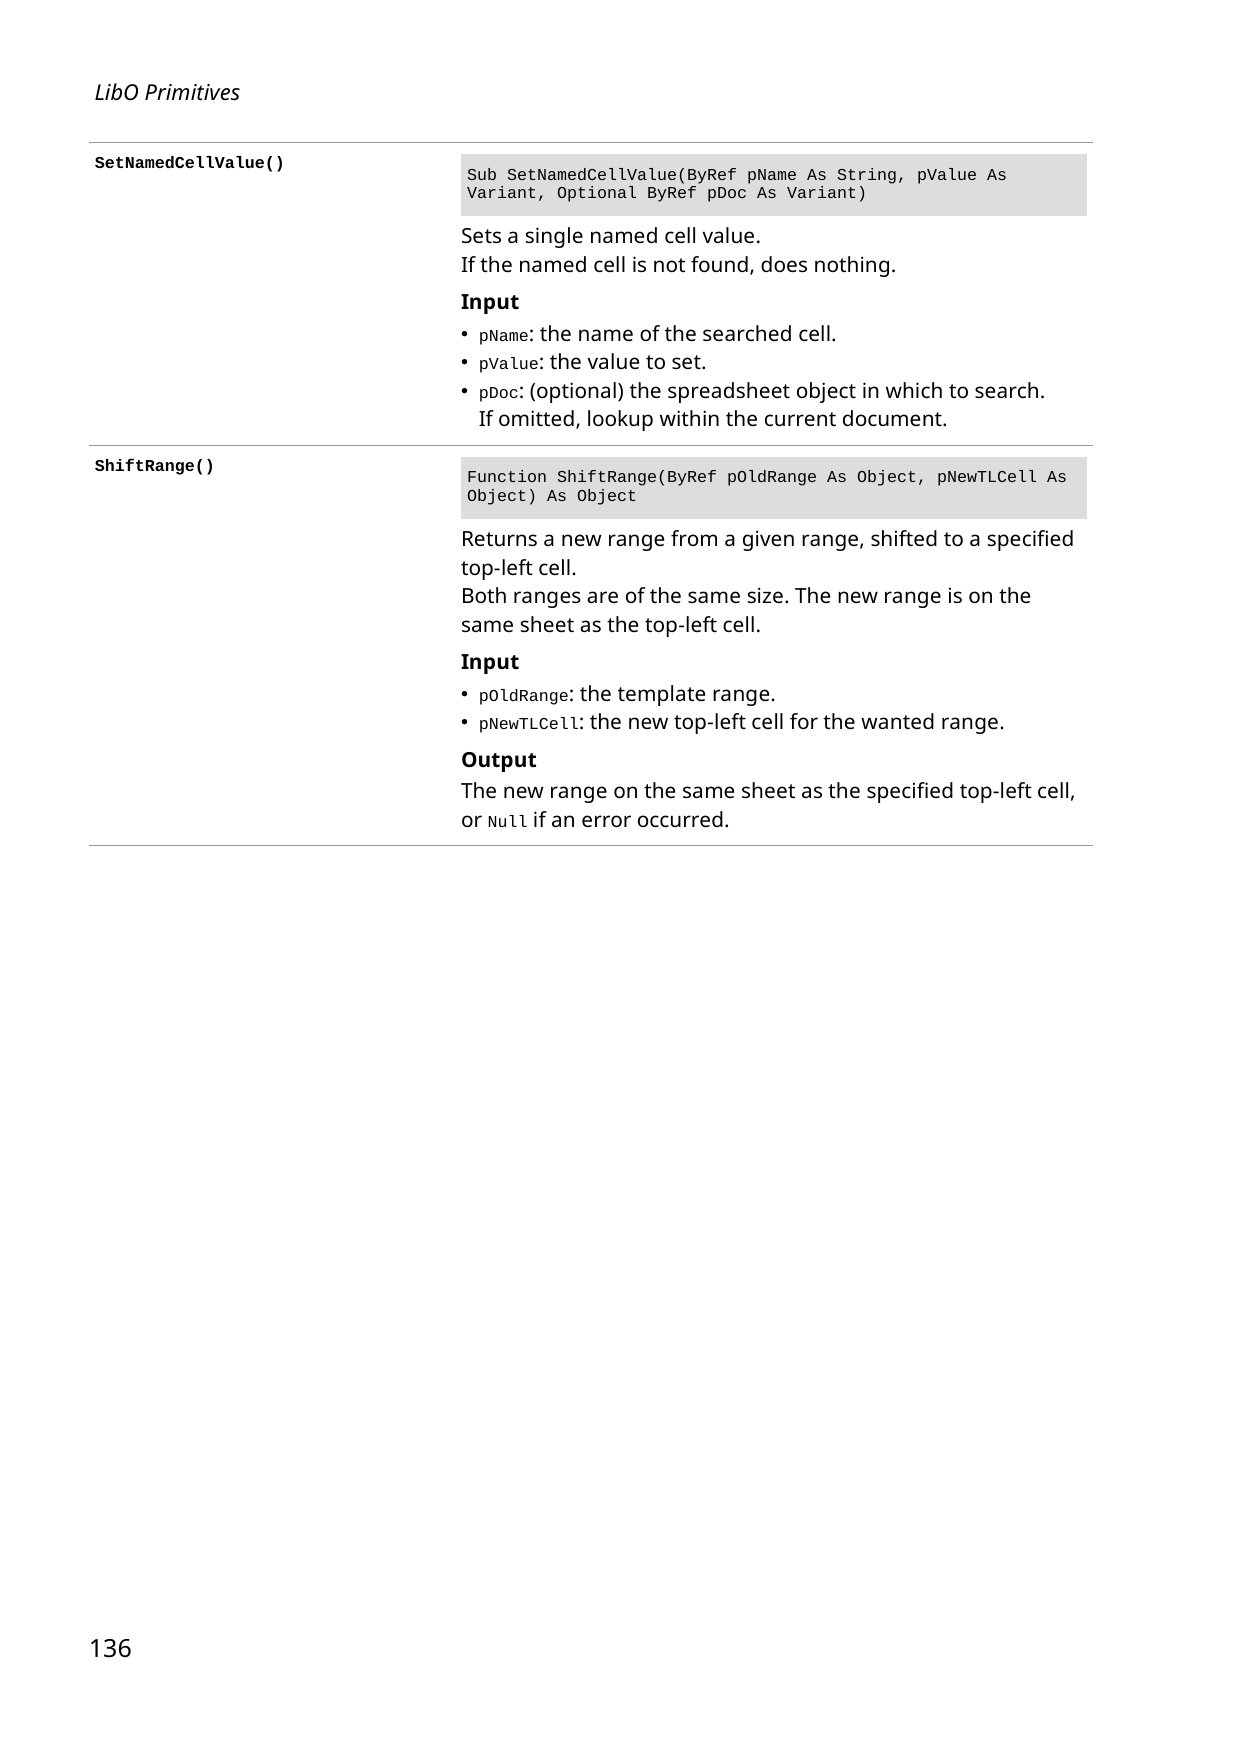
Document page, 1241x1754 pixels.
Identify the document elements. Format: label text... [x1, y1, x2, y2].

table_cell ShiftRange() [89, 446, 455, 845]
table_cell Sub SetNamedCellValue(ByRef pName As String, pValue As Variant, Optional ByRef pDoc As Variant) Sets a single named cell value. If the named cell is not found, does nothing. Input pName: the name of the searched cell. pValue: the value to set. pDoc: (optional) the spreadsheet object in which to search. If omitted, lookup within the current document. [455, 143, 1093, 445]
table_cell Function ShiftRange(ByRef pOldRange As Object, pNewTLCell As Object) As Object Returns a new range from a given range, shifted to a specified top-left cell. Both ranges are of the same size. The new range is on the same sheet as the top-left cell. Input pOldRange: the template range. pNewTLCell: the new top-left cell for the wanted range. Output The new range on the same sheet as the specified top-left cell, or Null if an error occurred. [455, 446, 1093, 845]
table_cell SetNamedCellValue() [89, 143, 455, 445]
